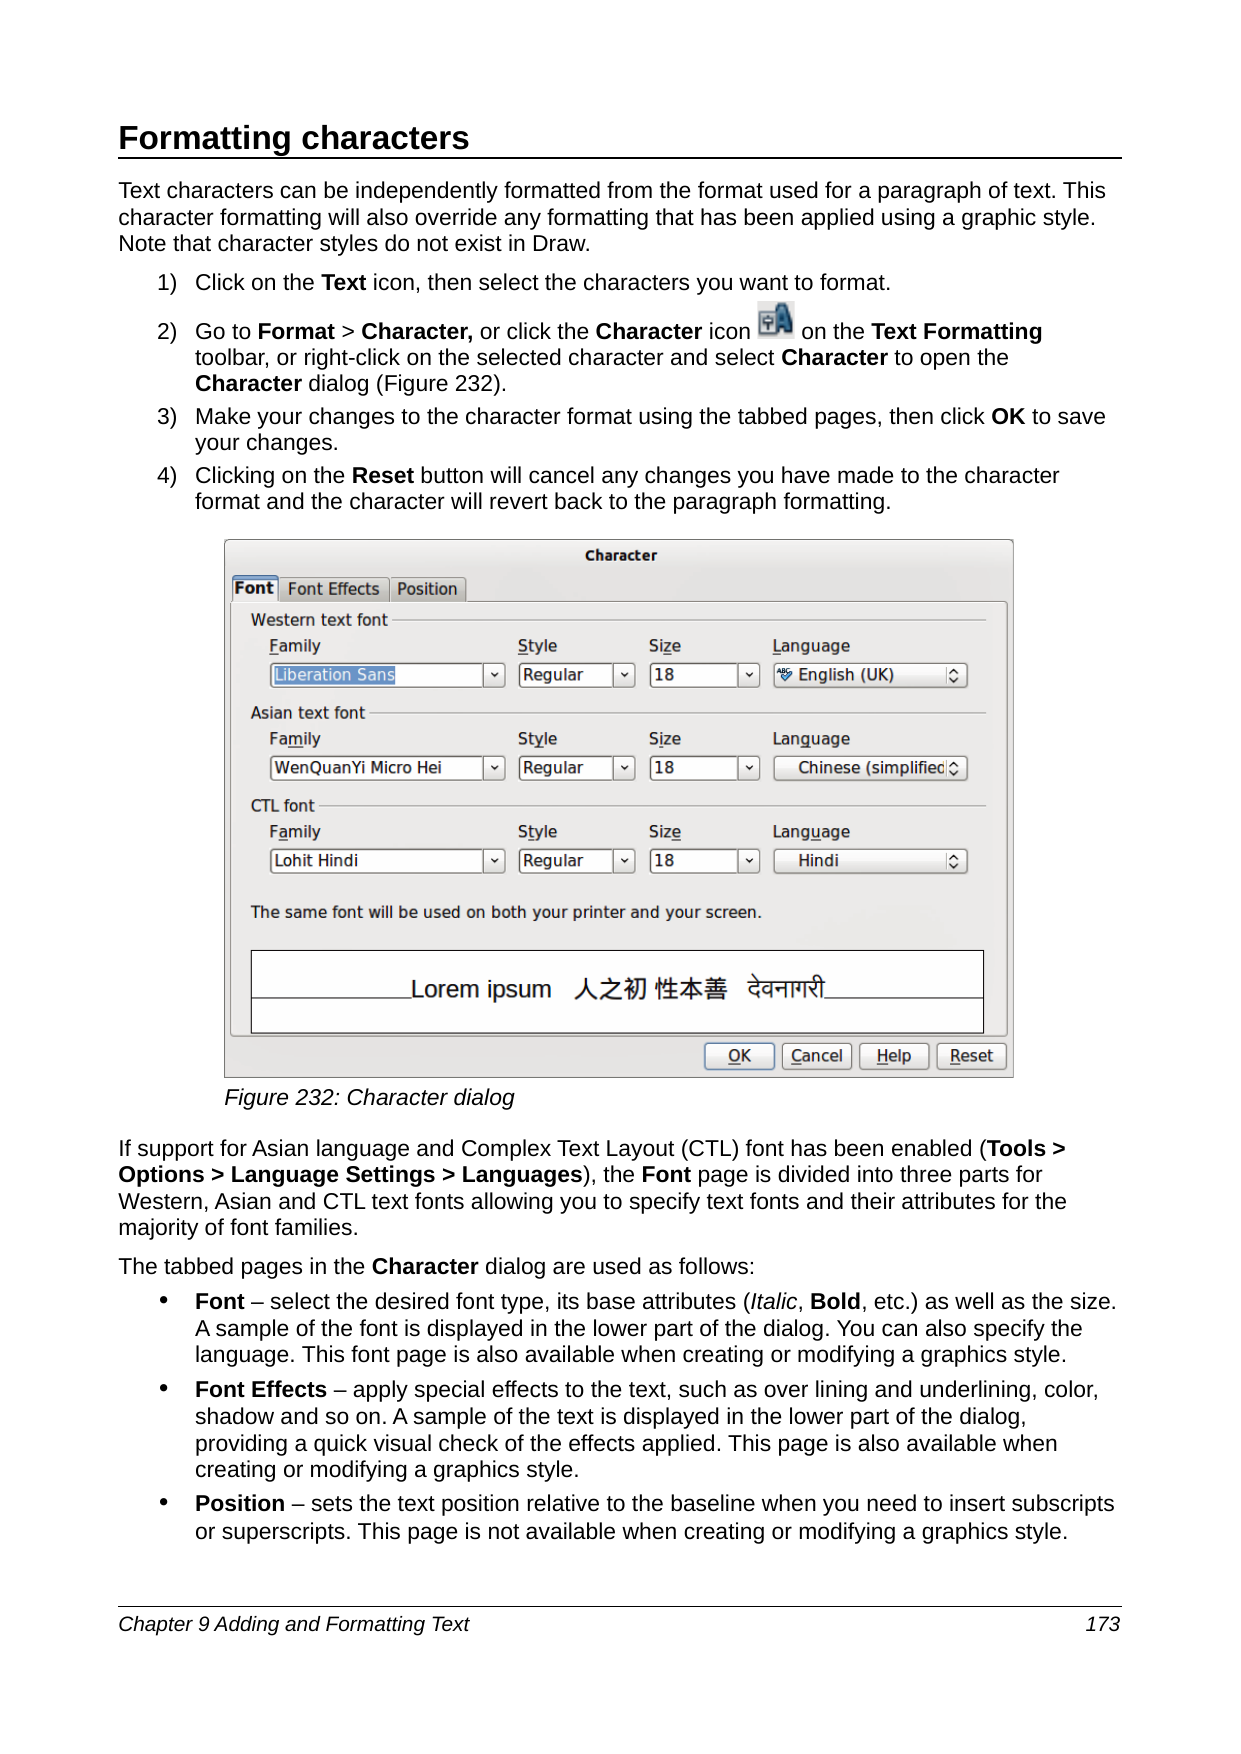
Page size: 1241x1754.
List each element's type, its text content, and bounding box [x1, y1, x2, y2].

list Font Effects – apply special effects to the text, such as over lining and underlining, color, shadow and so on. A sample of the text is displayed in the lower part of the dialog, providing a quick visual check of the effects applied. This page is also available when creating or modifying a graphics style. [156, 1374, 1122, 1482]
list Click on the Text icon, then select the characters you want to format. [177, 269, 1122, 295]
picture [224, 539, 1014, 1078]
text Figure 232: Character dialog [224, 1084, 1016, 1110]
list The tabbed pages in the Character dialog are used as follows: [118, 1253, 1122, 1279]
subtitle Formatting characters [118, 118, 1122, 157]
text Text characters can be independently formatted from the format used for a paragraph of text. This character formatting will also override any formatting that has been applied using a graphic style. Note that character styles do not exist in Draw. [118, 177, 1122, 257]
list Go to Format > Character, or click the Character icon on the Text Formatting toolbar, or right-click on the selected character and select Character to open the Character dialog (Figure 232). [177, 302, 1122, 397]
picture [757, 301, 795, 339]
text If support for Asian language and Complex Text Layout (CTL) font has been enabled (Tools > Options > Language Settings > Languages), the Font page is divided into three parts for Western, Asian and CTL text fonts allowing you to specify text fonts and their attributes for the majority of font families. [118, 1135, 1122, 1241]
list Position – sets the text position relative to the baseline when you need to insert subscripts or superscripts. This page is not available when creating or modifying a graphics style. [156, 1488, 1122, 1544]
list Font – select the desired font type, its base attributes (Italic, Bold, etc.) as well as the size. A sample of the font is displayed in the lower part of the dialog. You can also specify the language. This font page is also available when creating or modifying a graphics style. [156, 1286, 1122, 1368]
list Make your changes to the character format using the tabbed pages, then click OK to save your changes. [177, 403, 1122, 456]
list Clicking on the Reset button will cancel any changes you have made to the character format and the character will revert back to the paragraph formatting. [177, 462, 1122, 514]
